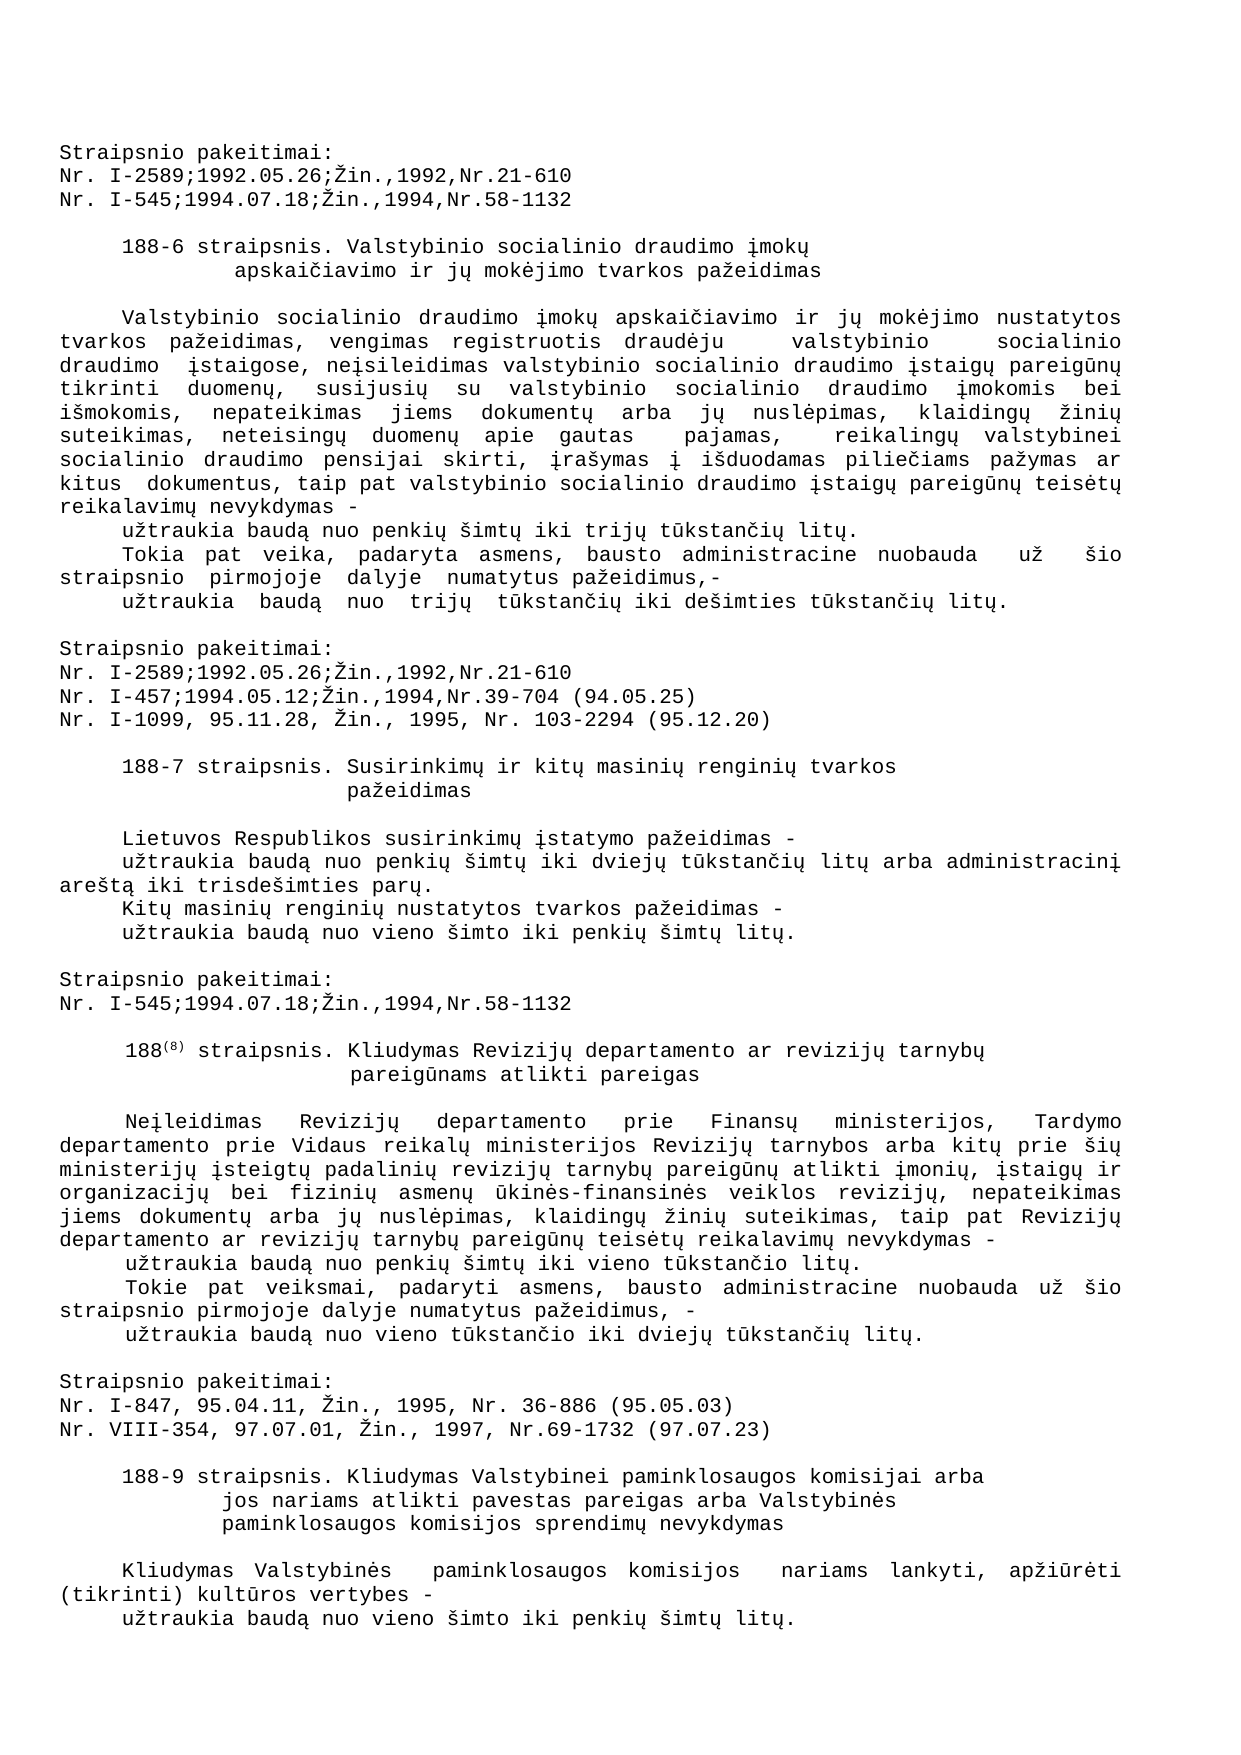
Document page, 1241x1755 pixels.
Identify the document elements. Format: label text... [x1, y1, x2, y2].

text Tokie pat veiksmai, padaryti asmens, bausto administracine nuobauda už šio straipsnio pirmojoje dalyje numatytus pažeidimus, - [59, 1277, 1122, 1324]
text 188-7 straipsnis. Susirinkimų ir kitų masinių renginių tvarkos [59, 757, 1122, 780]
text Nr. I-2589;1992.05.26;Žin.,1992,Nr.21-610 [59, 165, 1122, 189]
text užtraukia baudą nuo trijų tūkstančių iki dešimties tūkstančių litų. [59, 591, 1122, 615]
text Neįleidimas Revizijų departamento prie Finansų ministerijos, Tardymo departamento prie Vidaus reikalų ministerijos Revizijų tarnybos arba kitų prie šių ministerijų įsteigtų padalinių revizijų tarnybų pareigūnų atlikti įmonių, įstaigų ir organizacijų bei fizinių asmenų ūkinės-finansinės veiklos revizijų, nepateikimas jiems dokumentų arba jų nuslėpimas, klaidingų žinių suteikimas, taip pat Revizijų departamento ar revizijų tarnybų pareigūnų teisėtų reikalavimų nevykdymas - [59, 1111, 1122, 1253]
text Nr. VIII-354, 97.07.01, Žin., 1997, Nr.69-1732 (97.07.23) [59, 1419, 1122, 1442]
text Nr. I-545;1994.07.18;Žin.,1994,Nr.58-1132 [59, 993, 1122, 1017]
text Straipsnio pakeitimai: [59, 142, 1122, 165]
text užtraukia baudą nuo penkių šimtų iki vieno tūkstančio litų. [59, 1253, 1122, 1277]
text 188(8) straipsnis. Kliudymas Revizijų departamento ar revizijų tarnybų [59, 1040, 1122, 1064]
text Straipsnio pakeitimai: [59, 969, 1122, 993]
text pažeidimas [59, 780, 1122, 804]
text Straipsnio pakeitimai: [59, 1371, 1122, 1395]
text 188-9 straipsnis. Kliudymas Valstybinei paminklosaugos komisijai arba [59, 1466, 1122, 1489]
text paminklosaugos komisijos sprendimų nevykdymas [59, 1513, 1122, 1537]
text Nr. I-1099, 95.11.28, Žin., 1995, Nr. 103-2294 (95.12.20) [59, 709, 1122, 733]
text Kliudymas Valstybinės paminklosaugos komisijos nariams lankyti, apžiūrėti (tikrinti) kultūros vertybes - [59, 1561, 1122, 1608]
text užtraukia baudą nuo penkių šimtų iki dviejų tūkstančių litų arba administracinį areštą iki trisdešimties parų. [59, 851, 1122, 898]
text Nr. I-2589;1992.05.26;Žin.,1992,Nr.21-610 [59, 662, 1122, 686]
text Kitų masinių renginių nustatytos tvarkos pažeidimas - [59, 898, 1122, 922]
text Nr. I-847, 95.04.11, Žin., 1995, Nr. 36-886 (95.05.03) [59, 1395, 1122, 1419]
text Nr. I-457;1994.05.12;Žin.,1994,Nr.39-704 (94.05.25) [59, 686, 1122, 709]
text užtraukia baudą nuo vieno tūkstančio iki dviejų tūkstančių litų. [59, 1324, 1122, 1348]
text apskaičiavimo ir jų mokėjimo tvarkos pažeidimas [59, 260, 1122, 284]
text Lietuvos Respublikos susirinkimų įstatymo pažeidimas - [59, 827, 1122, 851]
text Tokia pat veika, padaryta asmens, bausto administracine nuobauda už šio straipsnio pirmojoje dalyje numatytus pažeidimus,- [59, 544, 1122, 591]
text užtraukia baudą nuo penkių šimtų iki trijų tūkstančių litų. [59, 520, 1122, 544]
text Nr. I-545;1994.07.18;Žin.,1994,Nr.58-1132 [59, 189, 1122, 213]
text jos nariams atlikti pavestas pareigas arba Valstybinės [59, 1489, 1122, 1513]
text užtraukia baudą nuo vieno šimto iki penkių šimtų litų. [59, 922, 1122, 946]
text Valstybinio socialinio draudimo įmokų apskaičiavimo ir jų mokėjimo nustatytos tvarkos pažeidimas, vengimas registruotis draudėju valstybinio socialinio draudimo įstaigose, neįsileidimas valstybinio socialinio draudimo įstaigų pareigūnų tikrinti duomenų, susijusių su valstybinio socialinio draudimo įmokomis bei išmokomis, nepateikimas jiems dokumentų arba jų nuslėpimas, klaidingų žinių suteikimas, neteisingų duomenų apie gautas pajamas, reikalingų valstybinei socialinio draudimo pensijai skirti, įrašymas į išduodamas piliečiams pažymas ar kitus dokumentus, taip pat valstybinio socialinio draudimo įstaigų pareigūnų teisėtų reikalavimų nevykdymas - [59, 307, 1122, 520]
text 188-6 straipsnis. Valstybinio socialinio draudimo įmokų [59, 236, 1122, 260]
text Straipsnio pakeitimai: [59, 638, 1122, 662]
text pareigūnams atlikti pareigas [59, 1064, 1122, 1088]
text užtraukia baudą nuo vieno šimto iki penkių šimtų litų. [59, 1608, 1122, 1631]
